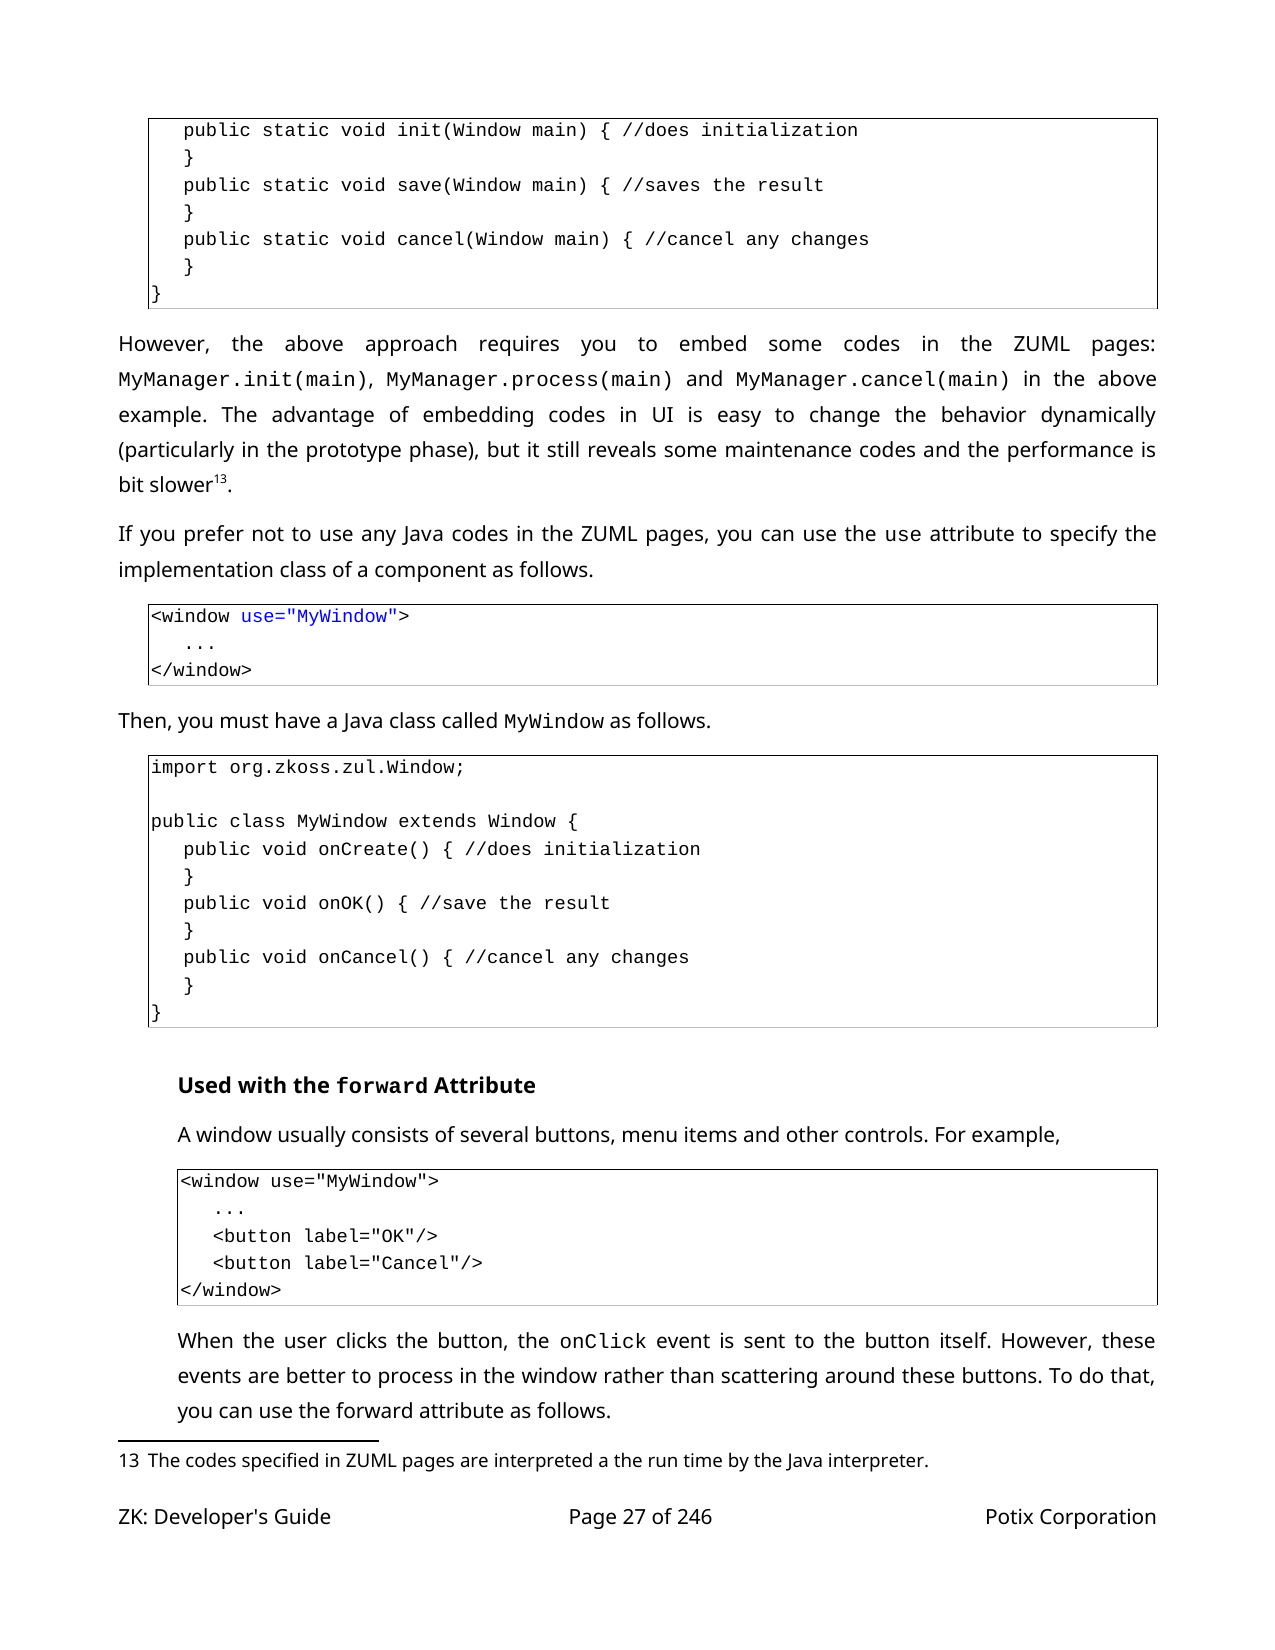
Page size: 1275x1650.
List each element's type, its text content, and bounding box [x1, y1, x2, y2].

text } [149, 1000, 1157, 1027]
text When the user clicks the button, the onClick event is sent to the button itself. However, these events are better to process in the window rather than scattering around these buttons. To do that, you can use the forward attribute as follows. [177, 1326, 1157, 1425]
text If you prefer not to use any Java codes in the ZUML pages, you can use the use attribute to specify the implementation class of a component as follows. [118, 519, 1157, 583]
text } [149, 972, 1157, 997]
text public void onCreate() { //does initialization [149, 837, 1157, 861]
text import org.zkoss.zul.Window; [149, 756, 1157, 779]
subtitle Used with the forward Attribute [177, 1069, 1157, 1099]
text ... [149, 631, 1157, 655]
text public static void init(Window main) { //does initialization [149, 119, 1157, 142]
text } [149, 200, 1157, 224]
text public static void cancel(Window main) { //cancel any changes [149, 227, 1157, 251]
text public static void save(Window main) { //saves the result [149, 172, 1157, 197]
text public void onOK() { //save the result [149, 891, 1157, 915]
text </window> [149, 658, 1157, 685]
text } [149, 281, 1157, 308]
text public void onCancel() { //cancel any changes [149, 945, 1157, 969]
text However, the above approach requires you to embed some codes in the ZUML pages: MyManager.init(main), MyManager.process(main) and MyManager.cancel(main) in the above example. The advantage of embedding codes in UI is easy to change the behavior dynamically (particularly in the prototype phase), but it still reveals some maintenance codes and the performance is bit slower. [118, 329, 1157, 498]
text The codes specified in ZUML pages are interpreted a the run time by the Java interpreter. [118, 1447, 1157, 1473]
text } [149, 254, 1157, 278]
text Then, you must have a Java class called MyWindow as follows. [118, 706, 1157, 734]
text } [149, 145, 1157, 169]
text <button label="Cancel"/> [178, 1251, 1157, 1275]
text <window use="MyWindow"> [149, 605, 1157, 628]
text ... [178, 1196, 1157, 1221]
text </window> [178, 1278, 1157, 1305]
text <button label="OK"/> [178, 1223, 1157, 1248]
text } [149, 864, 1157, 888]
text A window usually consists of several buttons, menu items and other controls. For example, [177, 1120, 1157, 1148]
text } [149, 918, 1157, 942]
text public class MyWindow extends Window { [149, 809, 1157, 834]
text <window use="MyWindow"> [178, 1170, 1157, 1193]
